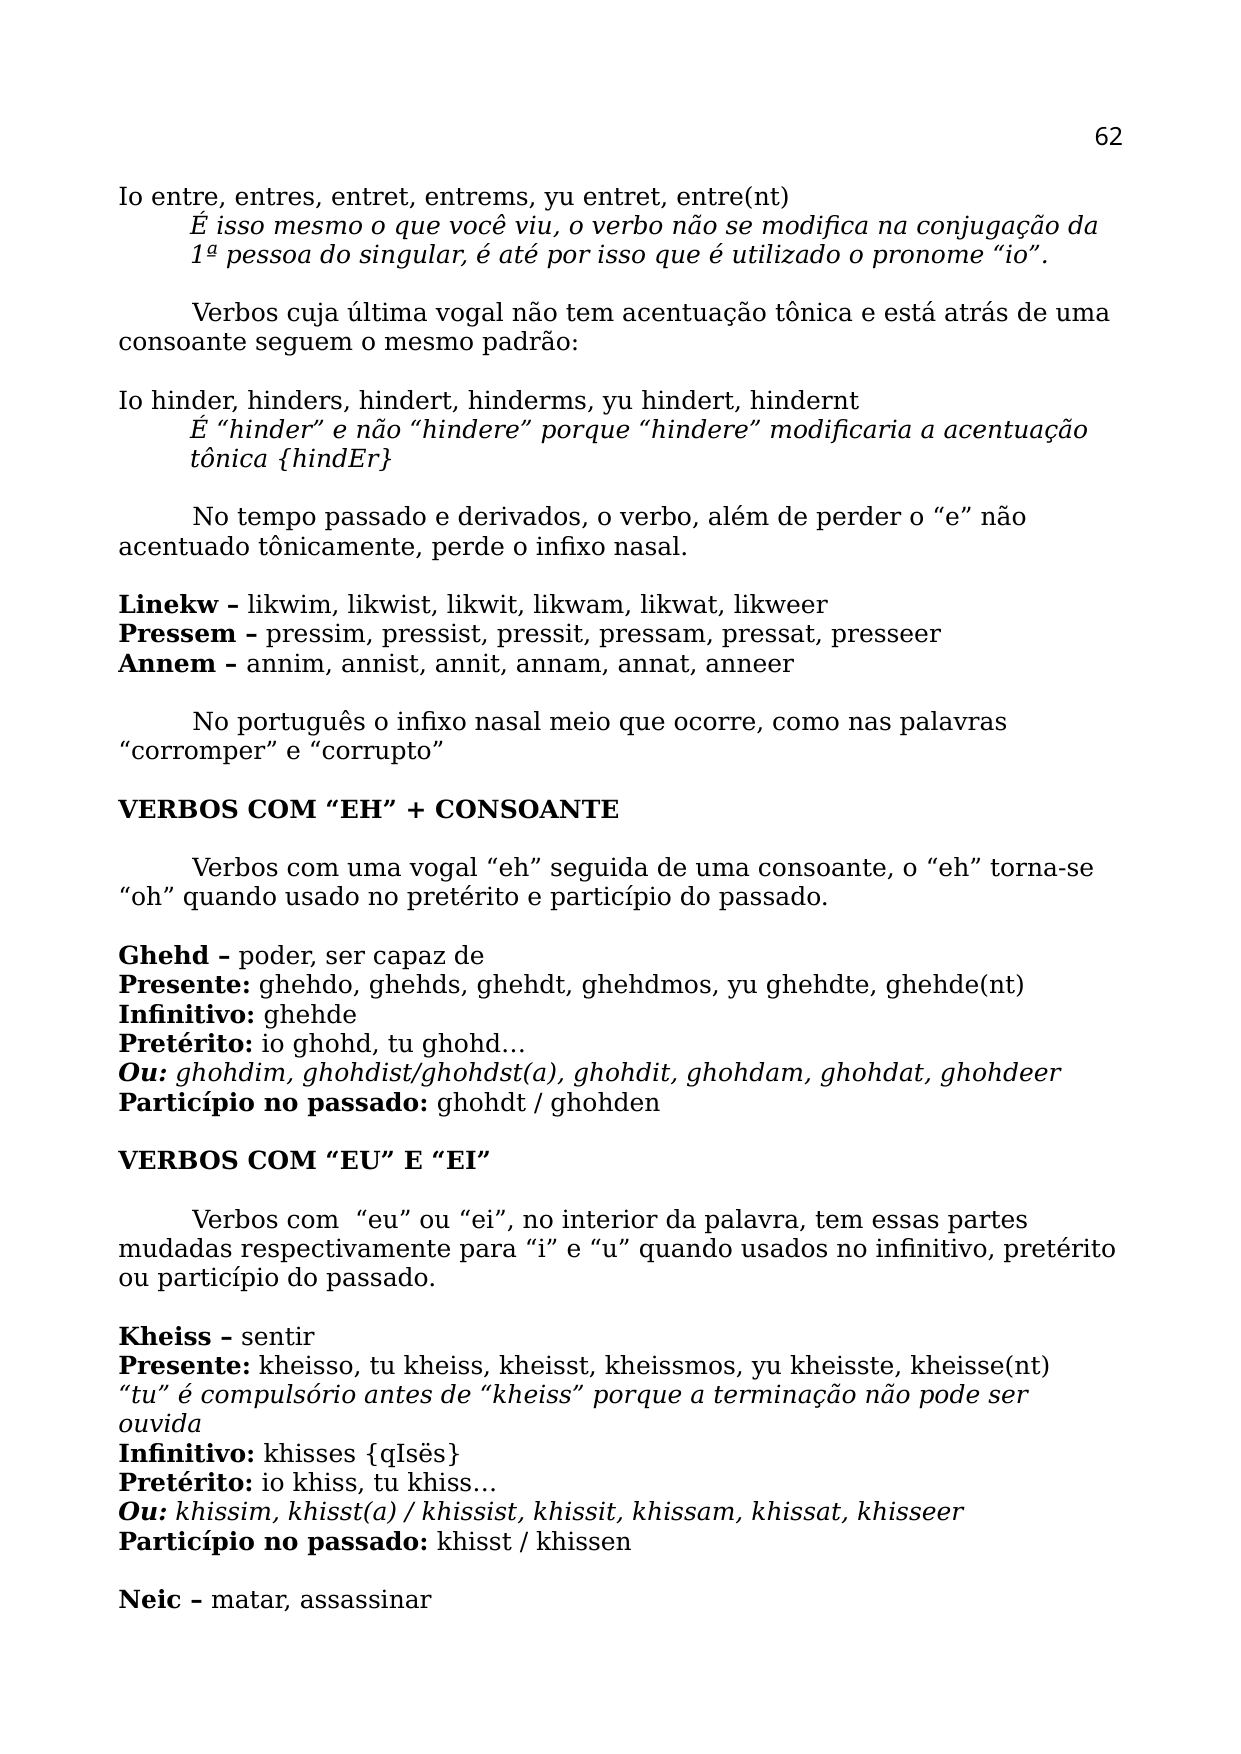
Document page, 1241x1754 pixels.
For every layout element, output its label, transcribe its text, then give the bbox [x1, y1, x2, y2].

text Pressem – pressim, pressist, pressit, pressam, pressat, presseer [118, 619, 1123, 649]
text Ou: khissim, khisst(a) / khissist, khissit, khissam, khissat, khisseer [118, 1497, 1123, 1527]
subtitle VERBOS COM “EH” + CONSOANTE [118, 795, 1123, 824]
text Neic – matar, assassinar [118, 1585, 1123, 1614]
text Annem – annim, annist, annit, annam, annat, anneer [118, 649, 1123, 678]
text Pretérito: io ghohd, tu ghohd… [118, 1029, 1123, 1058]
text É isso mesmo o que você viu, o verbo não se modifica na conjugação da 1ª pessoa do singular, é até por isso que é utilizado o pronome “io”. [190, 211, 1123, 269]
subtitle VERBOS COM “EU” E “EI” [118, 1146, 1123, 1176]
text É “hinder” e não “hindere” porque “hindere” modificaria a acentuação tônica {hindEr} [190, 415, 1123, 473]
text Particípio no passado: khisst / khissen [118, 1527, 1123, 1556]
text Verbos com “eu” ou “ei”, no interior da palavra, tem essas partes mudadas respectivamente para “i” e “u” quando usados no infinitivo, pretérito ou particípio do passado. [118, 1205, 1123, 1292]
text No português o infixo nasal meio que ocorre, como nas palavras “corromper” e “corrupto” [118, 707, 1123, 766]
text Infinitivo: khisses {qIsës} [118, 1438, 1123, 1468]
text Verbos com uma vogal “eh” seguida de uma consoante, o “eh” torna-se “oh” quando usado no pretérito e particípio do passado. [118, 853, 1123, 912]
text Io entre, entres, entret, entrems, yu entret, entre(nt) [118, 182, 1123, 211]
text Linekw – likwim, likwist, likwit, likwam, likwat, likweer [118, 590, 1123, 619]
text Presente: kheisso, tu kheiss, kheisst, kheissmos, yu kheisste, kheisse(nt) [118, 1351, 1123, 1380]
text “tu” é compulsório antes de “kheiss” porque a terminação não pode ser ouvida [118, 1380, 1123, 1438]
text Ou: ghohdim, ghohdist/ghohdst(a), ghohdit, ghohdam, ghohdat, ghohdeer [118, 1058, 1123, 1088]
text Infinitivo: ghehde [118, 999, 1123, 1029]
text Ghehd – poder, ser capaz de [118, 941, 1123, 970]
text Verbos cuja última vogal não tem acentuação tônica e está atrás de uma consoante seguem o mesmo padrão: [118, 298, 1123, 357]
text Particípio no passado: ghohdt / ghohden [118, 1088, 1123, 1117]
text Io hinder, hinders, hindert, hinderms, yu hindert, hindernt [118, 386, 1123, 415]
text Pretérito: io khiss, tu khiss… [118, 1468, 1123, 1497]
text No tempo passado e derivados, o verbo, além de perder o “e” não acentuado tônicamente, perde o infixo nasal. [118, 502, 1123, 561]
text Kheiss – sentir [118, 1321, 1123, 1351]
text Presente: ghehdo, ghehds, ghehdt, ghehdmos, yu ghehdte, ghehde(nt) [118, 970, 1123, 999]
